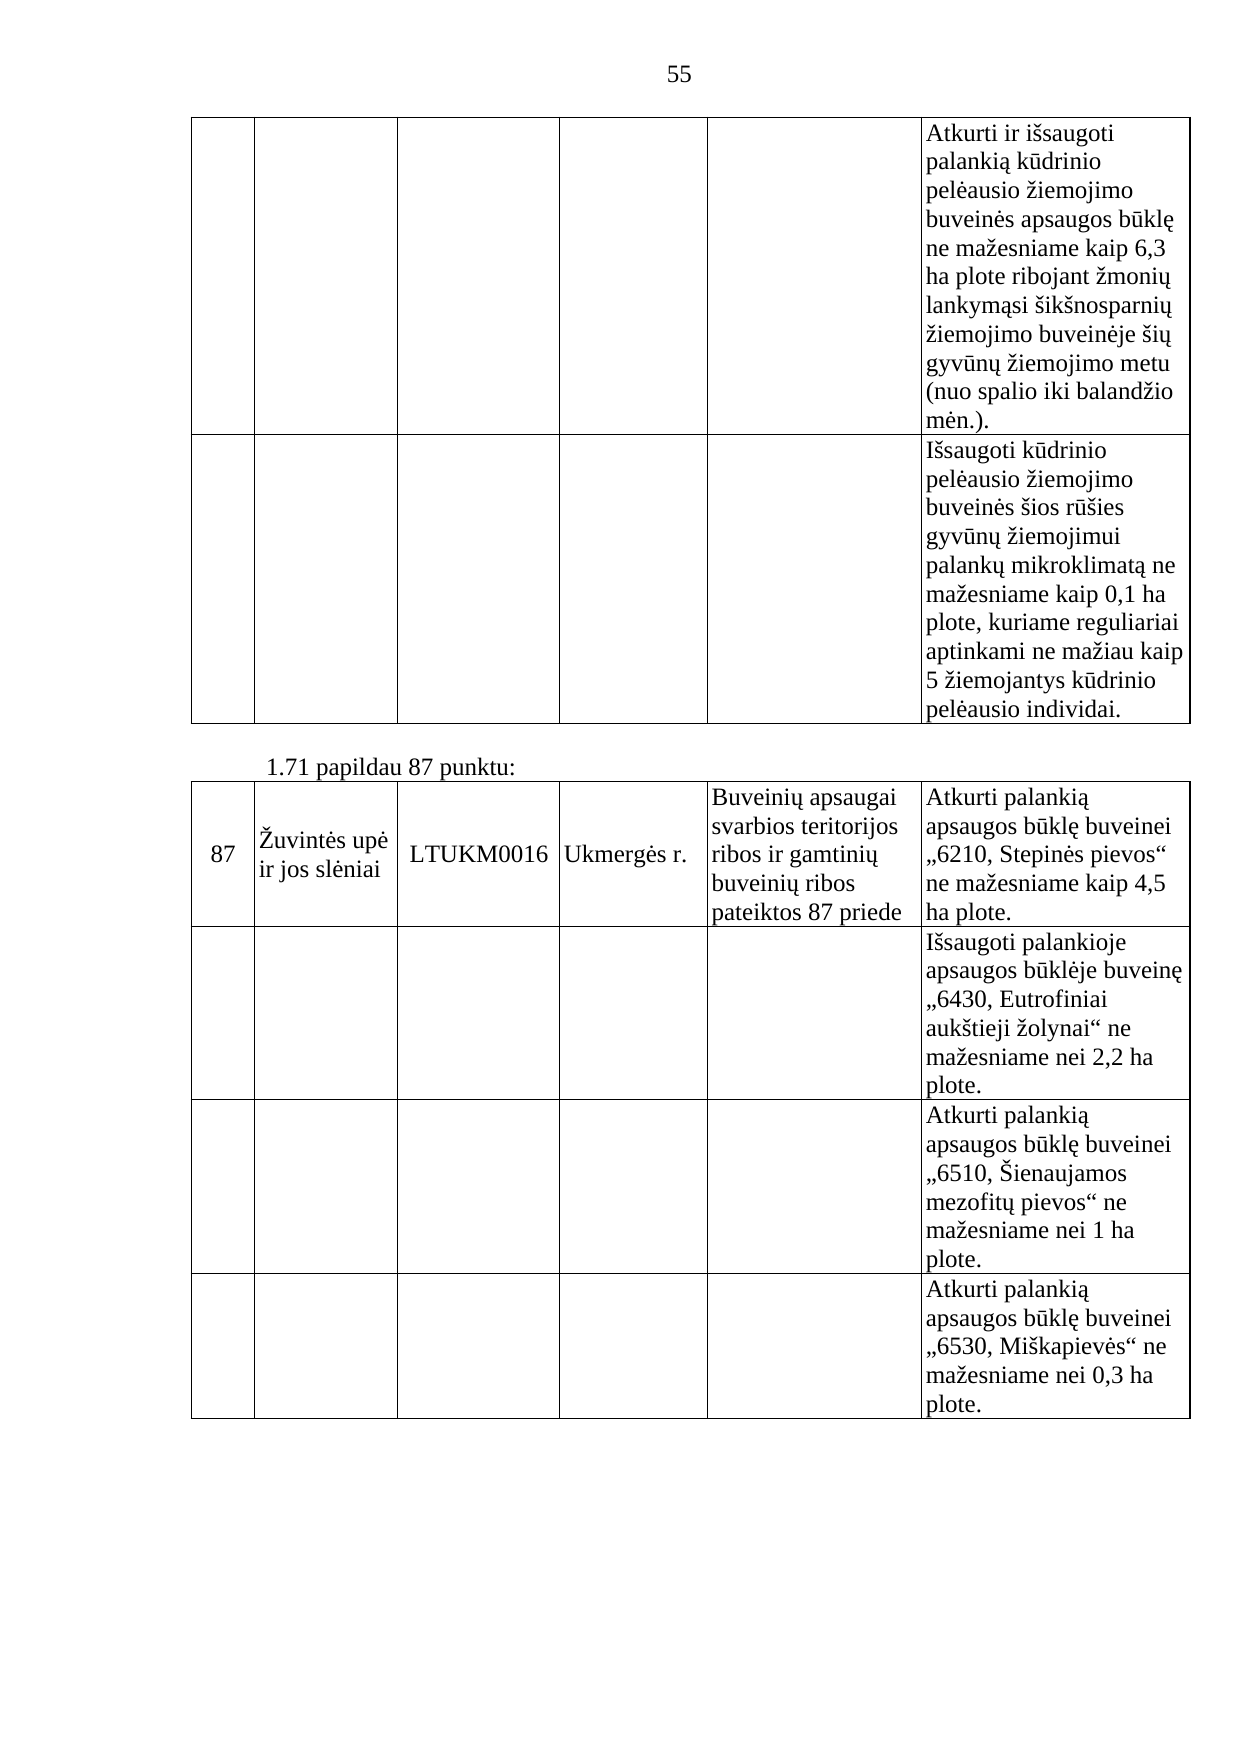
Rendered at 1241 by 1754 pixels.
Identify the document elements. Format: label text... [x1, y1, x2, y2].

table_header Atkurti palankią apsaugos būklę buveinei „6210, Stepinės pievos“ ne mažesniame kaip 4,5 ha plote. [922, 782, 1189, 926]
table_cell [192, 118, 254, 434]
table_cell [398, 1100, 559, 1273]
table_cell [255, 435, 397, 722]
table_cell [398, 435, 559, 722]
table_cell [192, 927, 254, 1099]
table_cell [708, 118, 921, 434]
table_cell Atkurti palankią apsaugos būklę buveinei „6530, Miškapievės“ ne mažesniame nei 0,3 ha plote. [922, 1274, 1189, 1418]
table_header 87 [192, 782, 254, 926]
table_cell [560, 1274, 707, 1418]
table_cell [255, 1100, 397, 1273]
table_cell [398, 118, 559, 434]
table_cell [708, 435, 921, 722]
table_cell [255, 927, 397, 1099]
table_header Žuvintės upė ir jos slėniai [255, 782, 397, 926]
table_cell [560, 435, 707, 722]
table_cell [255, 118, 397, 434]
text 1.71 papildau 87 punktu: [177, 752, 1181, 781]
table_cell [398, 1274, 559, 1418]
table_cell [398, 927, 559, 1099]
table_cell [708, 1274, 921, 1418]
table_cell [560, 927, 707, 1099]
table_cell Atkurti ir išsaugoti palankią kūdrinio pelėausio žiemojimo buveinės apsaugos būklę ne mažesniame kaip 6,3 ha plote ribojant žmonių lankymąsi šikšnosparnių žiemojimo buveinėje šių gyvūnų žiemojimo metu (nuo spalio iki balandžio mėn.). [922, 118, 1189, 434]
table_cell Išsaugoti palankioje apsaugos būklėje buveinę „6430, Eutrofiniai aukštieji žolynai“ ne mažesniame nei 2,2 ha plote. [922, 927, 1189, 1099]
table_cell [708, 927, 921, 1099]
table_cell [560, 1100, 707, 1273]
table_cell [560, 118, 707, 434]
table_header LTUKM0016 [398, 782, 559, 926]
table_header Ukmergės r. [560, 782, 707, 926]
table_header Buveinių apsaugai svarbios teritorijos ribos ir gamtinių buveinių ribos pateiktos 87 priede [708, 782, 921, 926]
table_cell [192, 1100, 254, 1273]
table_cell [708, 1100, 921, 1273]
table_cell [192, 435, 254, 722]
table_cell [255, 1274, 397, 1418]
table_cell [192, 1274, 254, 1418]
table_cell Atkurti palankią apsaugos būklę buveinei „6510, Šienaujamos mezofitų pievos“ ne mažesniame nei 1 ha plote. [922, 1100, 1189, 1273]
table_cell Išsaugoti kūdrinio pelėausio žiemojimo buveinės šios rūšies gyvūnų žiemojimui palankų mikroklimatą ne mažesniame kaip 0,1 ha plote, kuriame reguliariai aptinkami ne mažiau kaip 5 žiemojantys kūdrinio pelėausio individai. [922, 435, 1189, 722]
